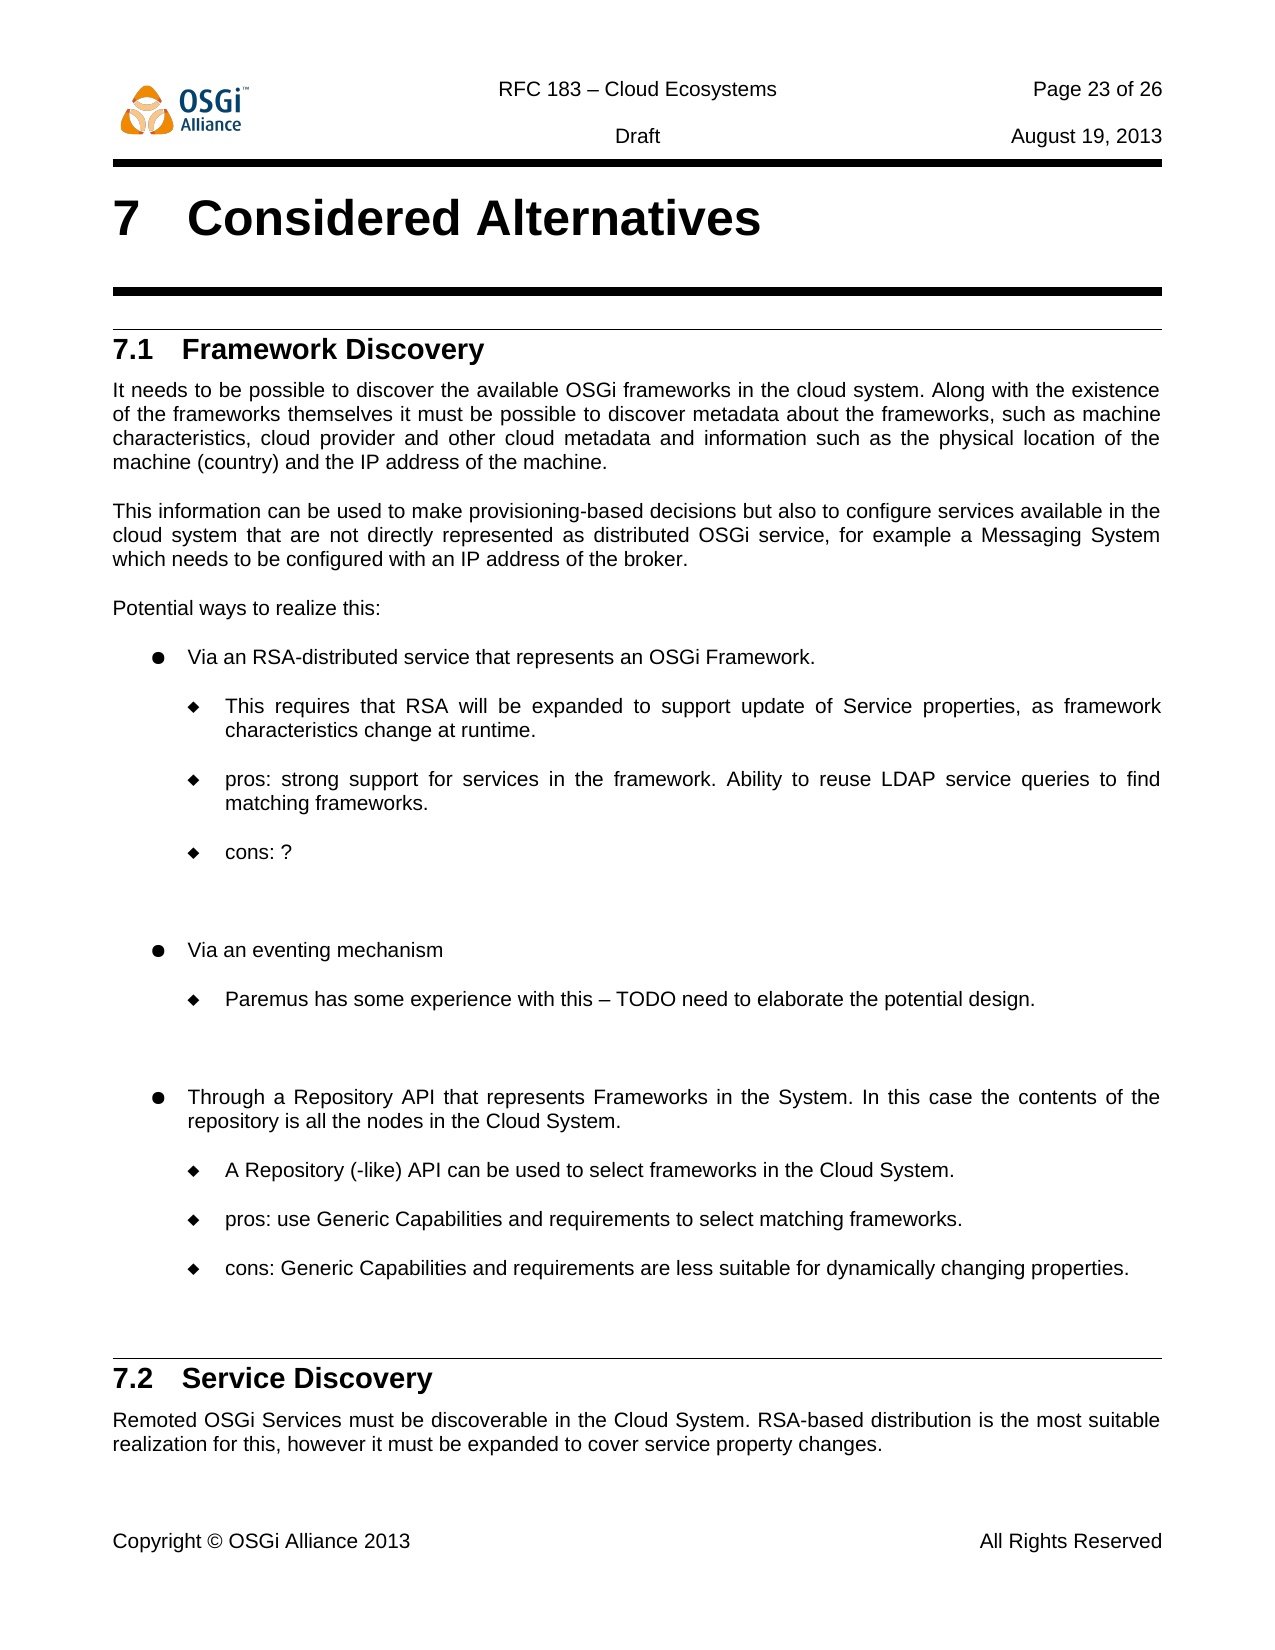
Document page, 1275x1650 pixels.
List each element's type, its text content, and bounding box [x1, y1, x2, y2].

text It needs to be possible to discover the available OSGi frameworks in the cloud system. Along with the existence of the frameworks themselves it must be possible to discover metadata about the frameworks, such as machine characteristics, cloud provider and other cloud metadata and information such as the physical location of the machine (country) and the IP address of the machine. [112, 378, 1162, 474]
subtitle Considered Alternatives [112, 160, 1162, 296]
list cons: Generic Capabilities and requirements are less suitable for dynamically changing properties. [187, 1256, 1162, 1280]
list cons: ? [187, 840, 1162, 864]
list Via an RSA-distributed service that represents an OSGi Framework. [150, 645, 1162, 669]
subtitle Service Discovery [112, 1359, 1162, 1395]
text This information can be used to make provisioning-based decisions but also to configure services available in the cloud system that are not directly represented as distributed OSGi service, for example a Messaging System which needs to be configured with an IP address of the broker. [112, 499, 1162, 571]
subtitle Framework Discovery [112, 330, 1162, 366]
list pros: strong support for services in the framework. Ability to reuse LDAP service queries to find matching frameworks. [187, 767, 1162, 815]
list Through a Repository API that represents Frameworks in the System. In this case the contents of the repository is all the nodes in the Cloud System. [150, 1085, 1162, 1133]
list pros: use Generic Capabilities and requirements to select matching frameworks. [187, 1207, 1162, 1231]
text Remoted OSGi Services must be discoverable in the Cloud System. RSA-based distribution is the most suitable realization for this, however it must be expanded to cover service property changes. [112, 1407, 1162, 1455]
picture [113, 78, 257, 142]
text Potential ways to realize this: [112, 596, 1162, 620]
list A Repository (-like) API can be used to select frameworks in the Cloud System. [187, 1158, 1162, 1182]
list Via an eventing mechanism [150, 938, 1162, 962]
list This requires that RSA will be expanded to support update of Service properties, as framework characteristics change at runtime. [187, 694, 1162, 742]
list Paremus has some experience with this – TODO need to elaborate the potential design. [187, 987, 1162, 1011]
